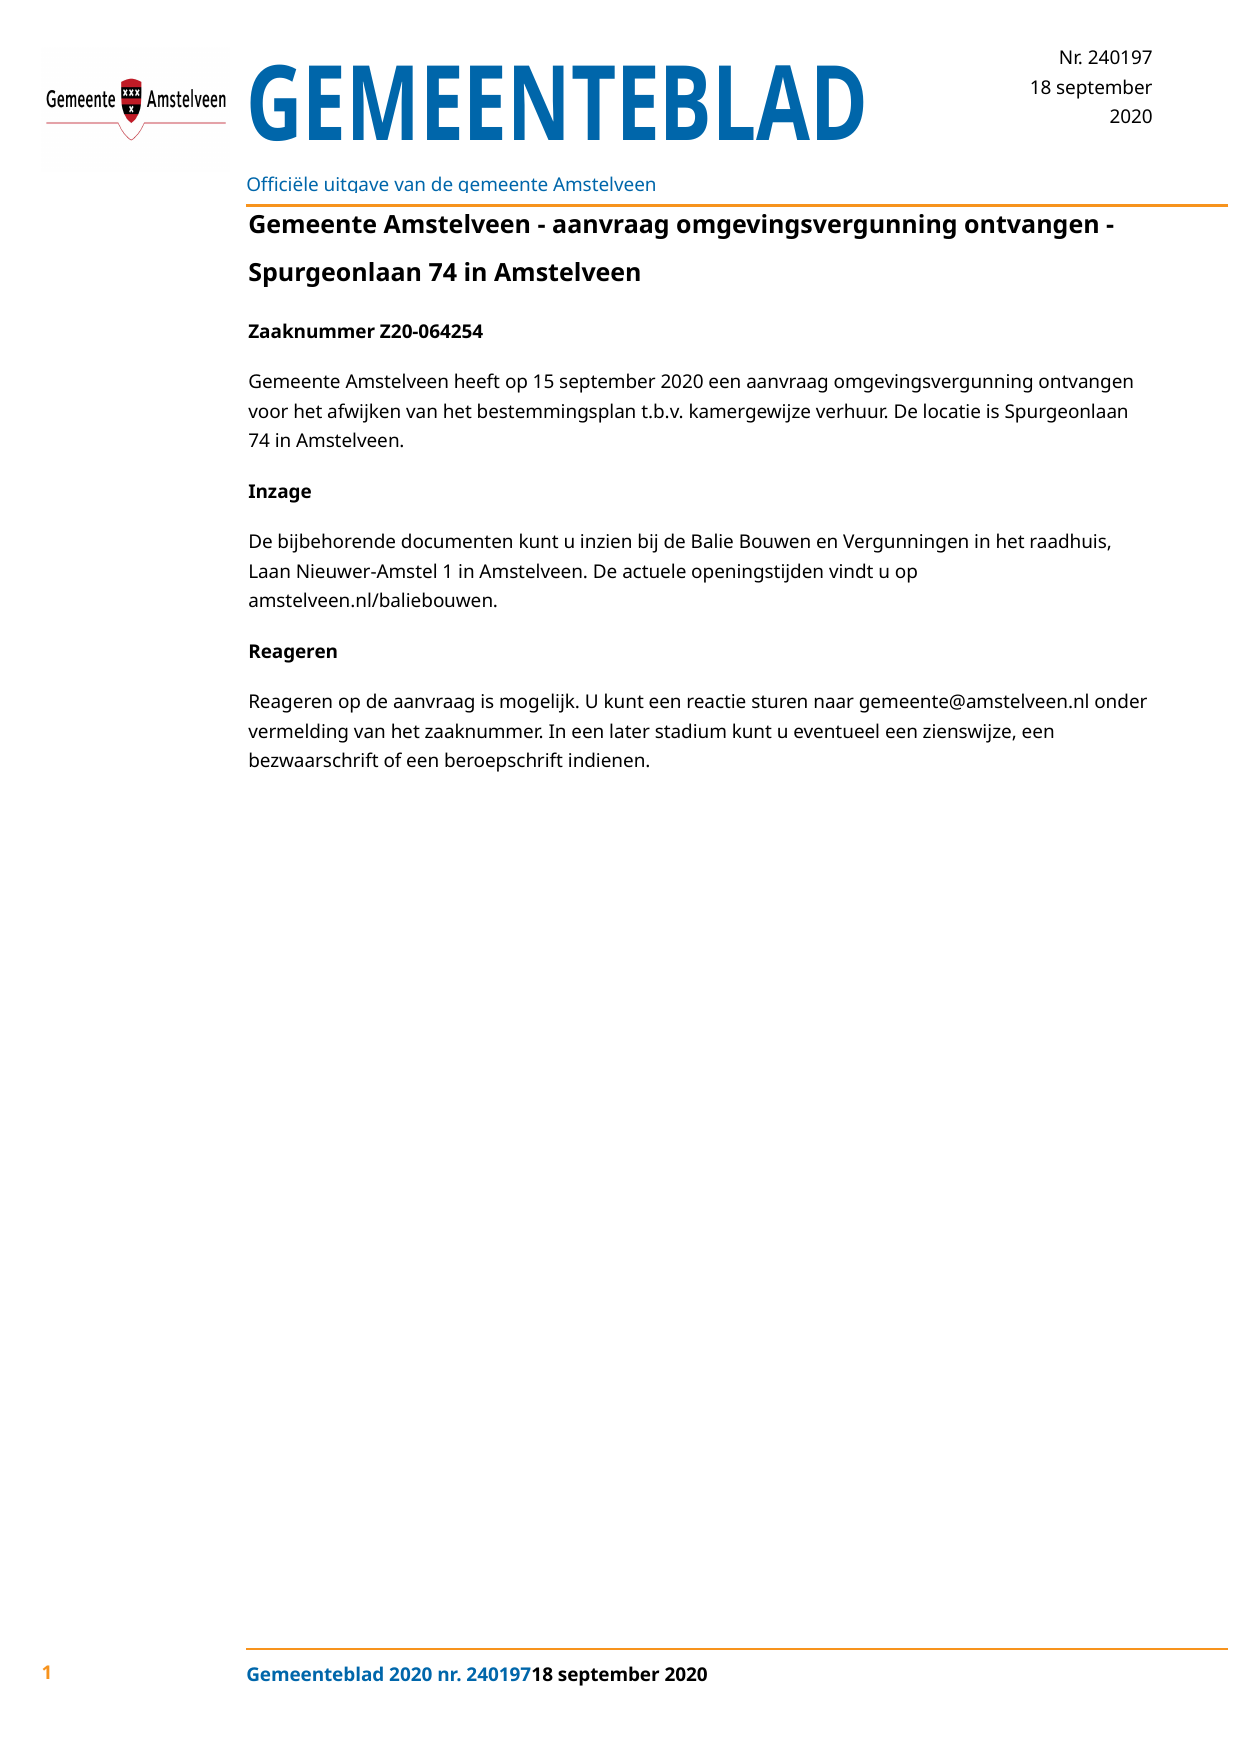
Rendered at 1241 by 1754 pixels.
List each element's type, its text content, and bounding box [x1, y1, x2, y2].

text Reageren [248, 638, 1152, 664]
text Gemeente Amstelveen - aanvraag omgevingsvergunning ontvangen - Spurgeonlaan 74 in Amstelveen [248, 207, 1152, 288]
text Inzage [248, 478, 1152, 504]
picture [41, 47, 231, 172]
text Zaaknummer Z20-064254 [248, 318, 1152, 344]
text De bijbehorende documenten kunt u inzien bij de Balie Bouwen en Vergunningen in het raadhuis, Laan Nieuwer-Amstel 1 in Amstelveen. De actuele openingstijden vindt u op amstelveen.nl/baliebouwen. [248, 528, 1152, 613]
text Reageren op de aanvraag is mogelijk. U kunt een reactie sturen naar gemeente@amstelveen.nl onder vermelding van het zaaknummer. In een later stadium kunt u eventueel een zienswijze, een bezwaarschrift of een beroepschrift indienen. [248, 688, 1152, 773]
text Gemeente Amstelveen heeft op 15 september 2020 een aanvraag omgevingsvergunning ontvangen voor het afwijken van het bestemmingsplan t.b.v. kamergewijze verhuur. De locatie is Spurgeonlaan 74 in Amstelveen. [248, 368, 1152, 453]
